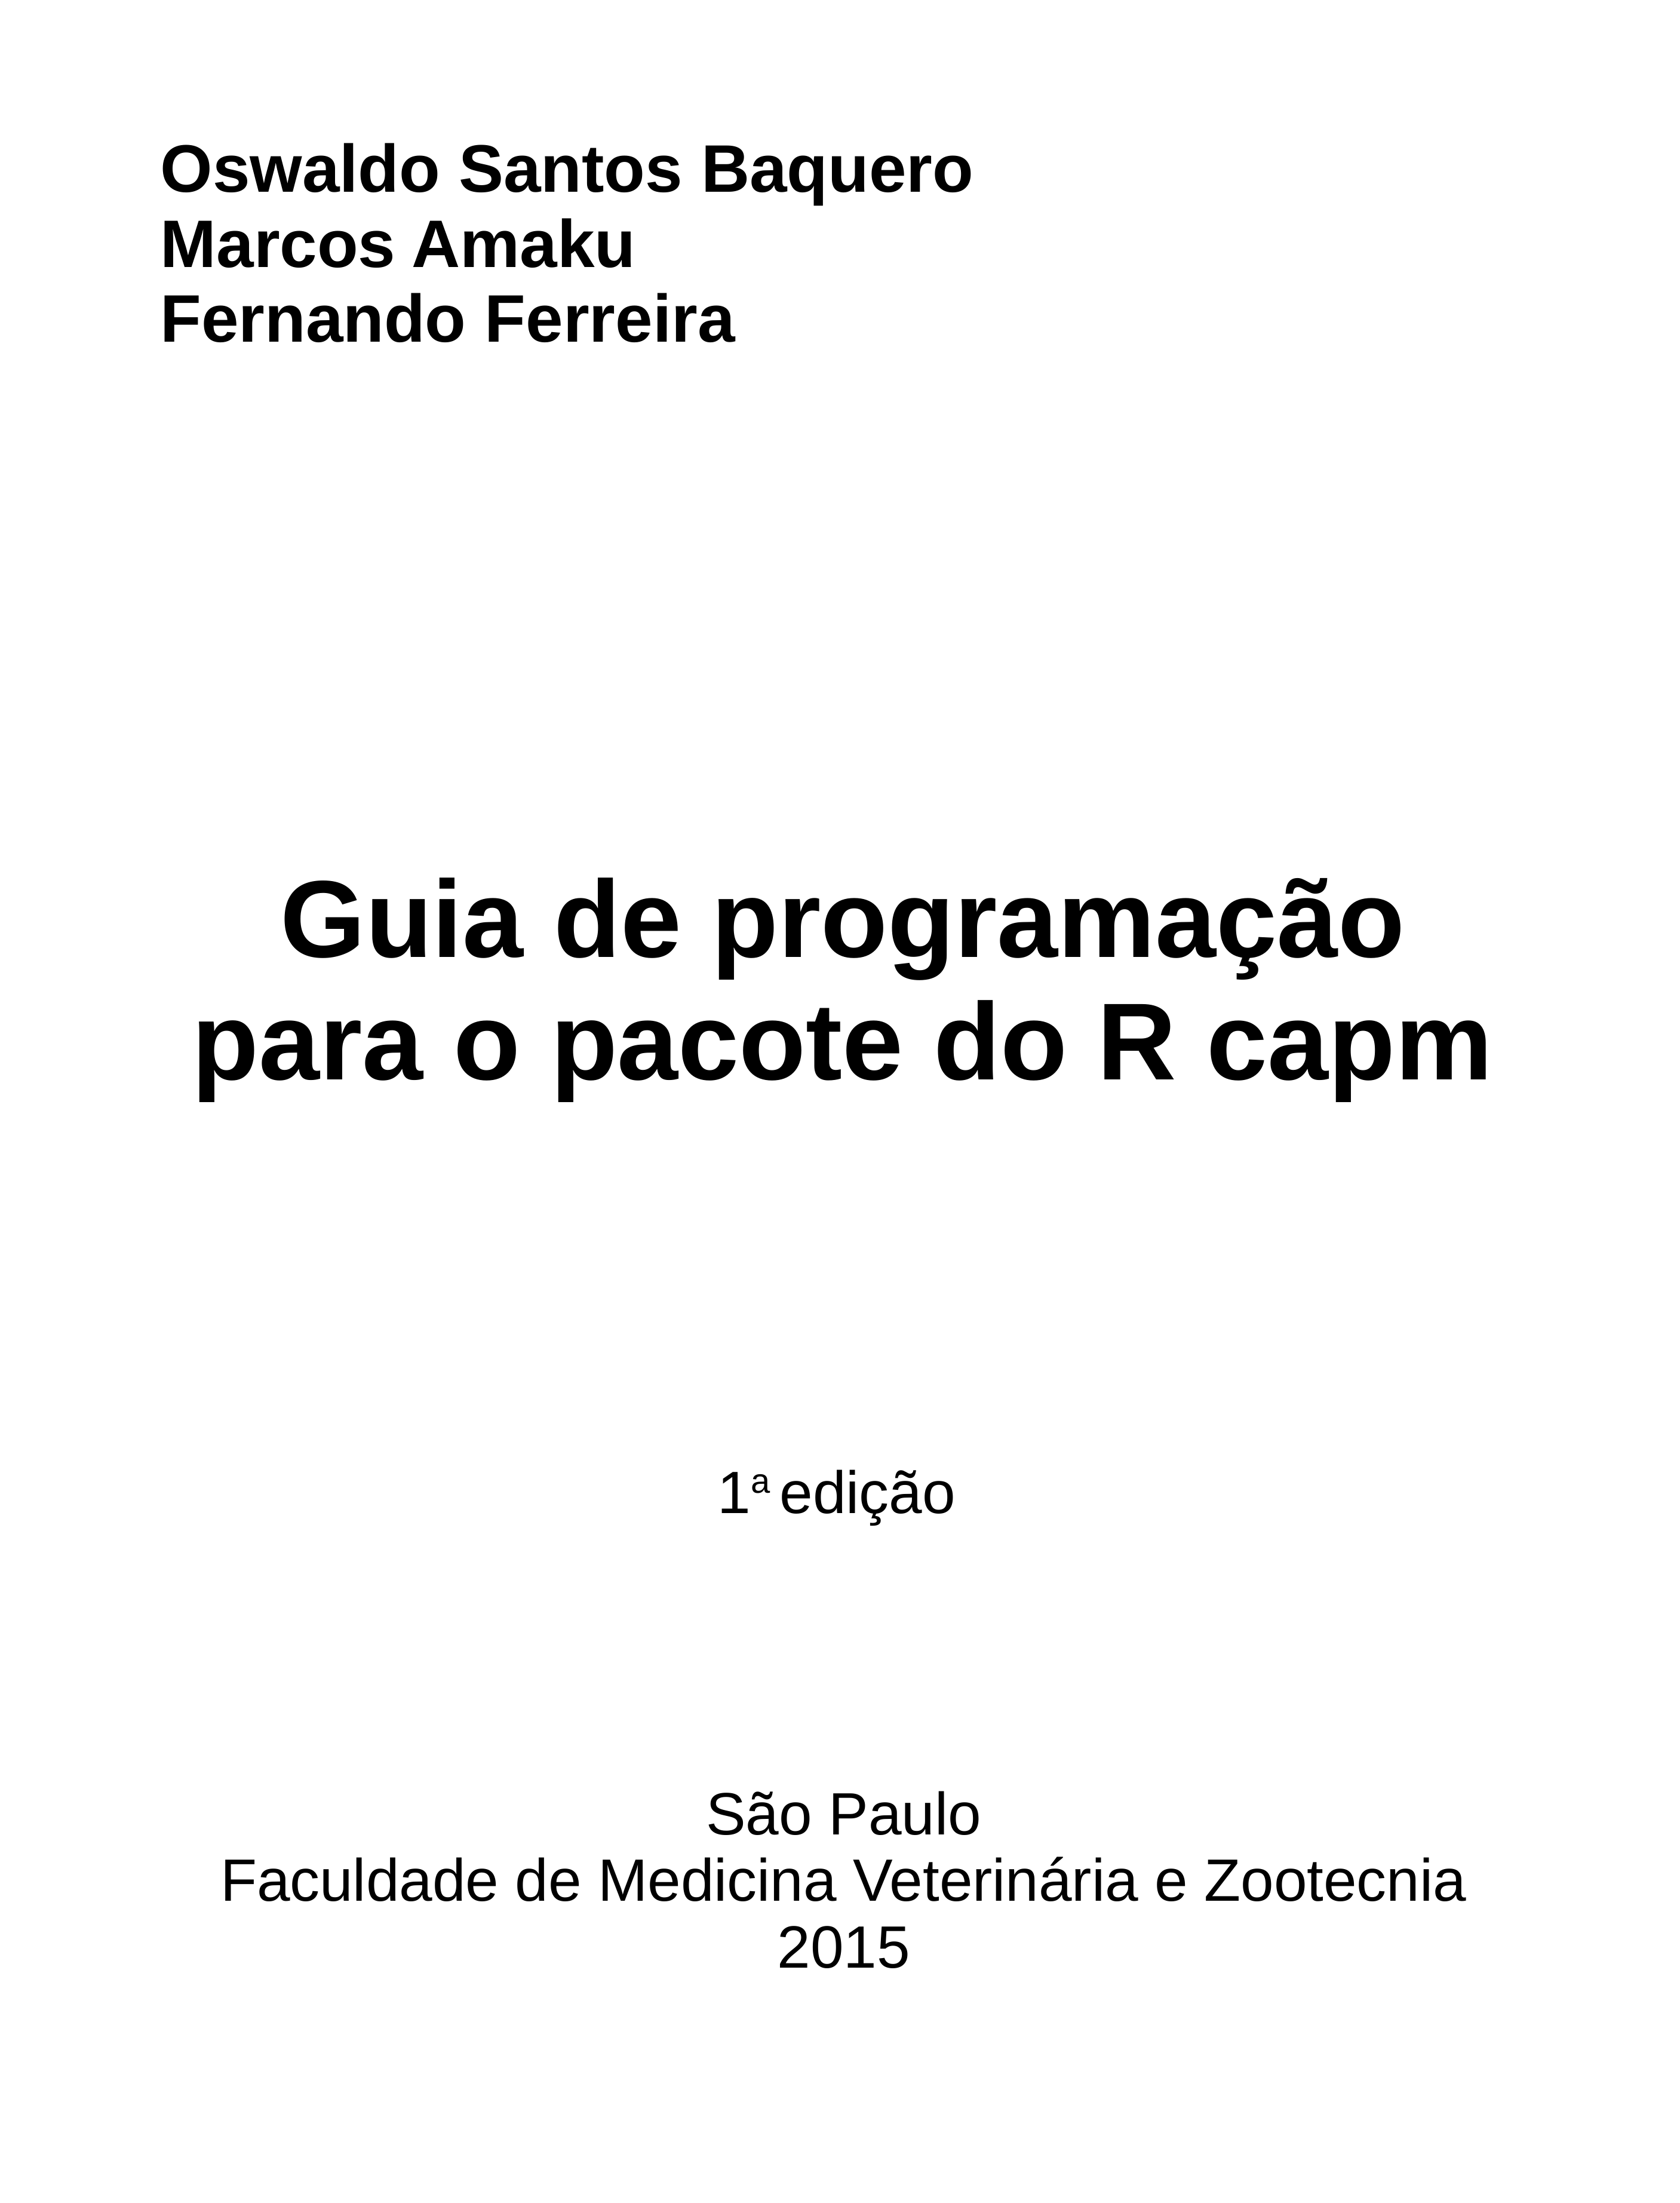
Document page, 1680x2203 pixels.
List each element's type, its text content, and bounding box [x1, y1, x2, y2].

text_box São Paulo Faculdade de Medicina Veterinária e Zootecnia 2015 [211, 1776, 1485, 2018]
text_box Oswaldo Santos Baquero Marcos Amaku Fernando Ferreira [151, 127, 1267, 386]
text_box Guia de programação para o pacote do R capm [183, 854, 1506, 1108]
text_box 1a edição [709, 1448, 981, 1545]
